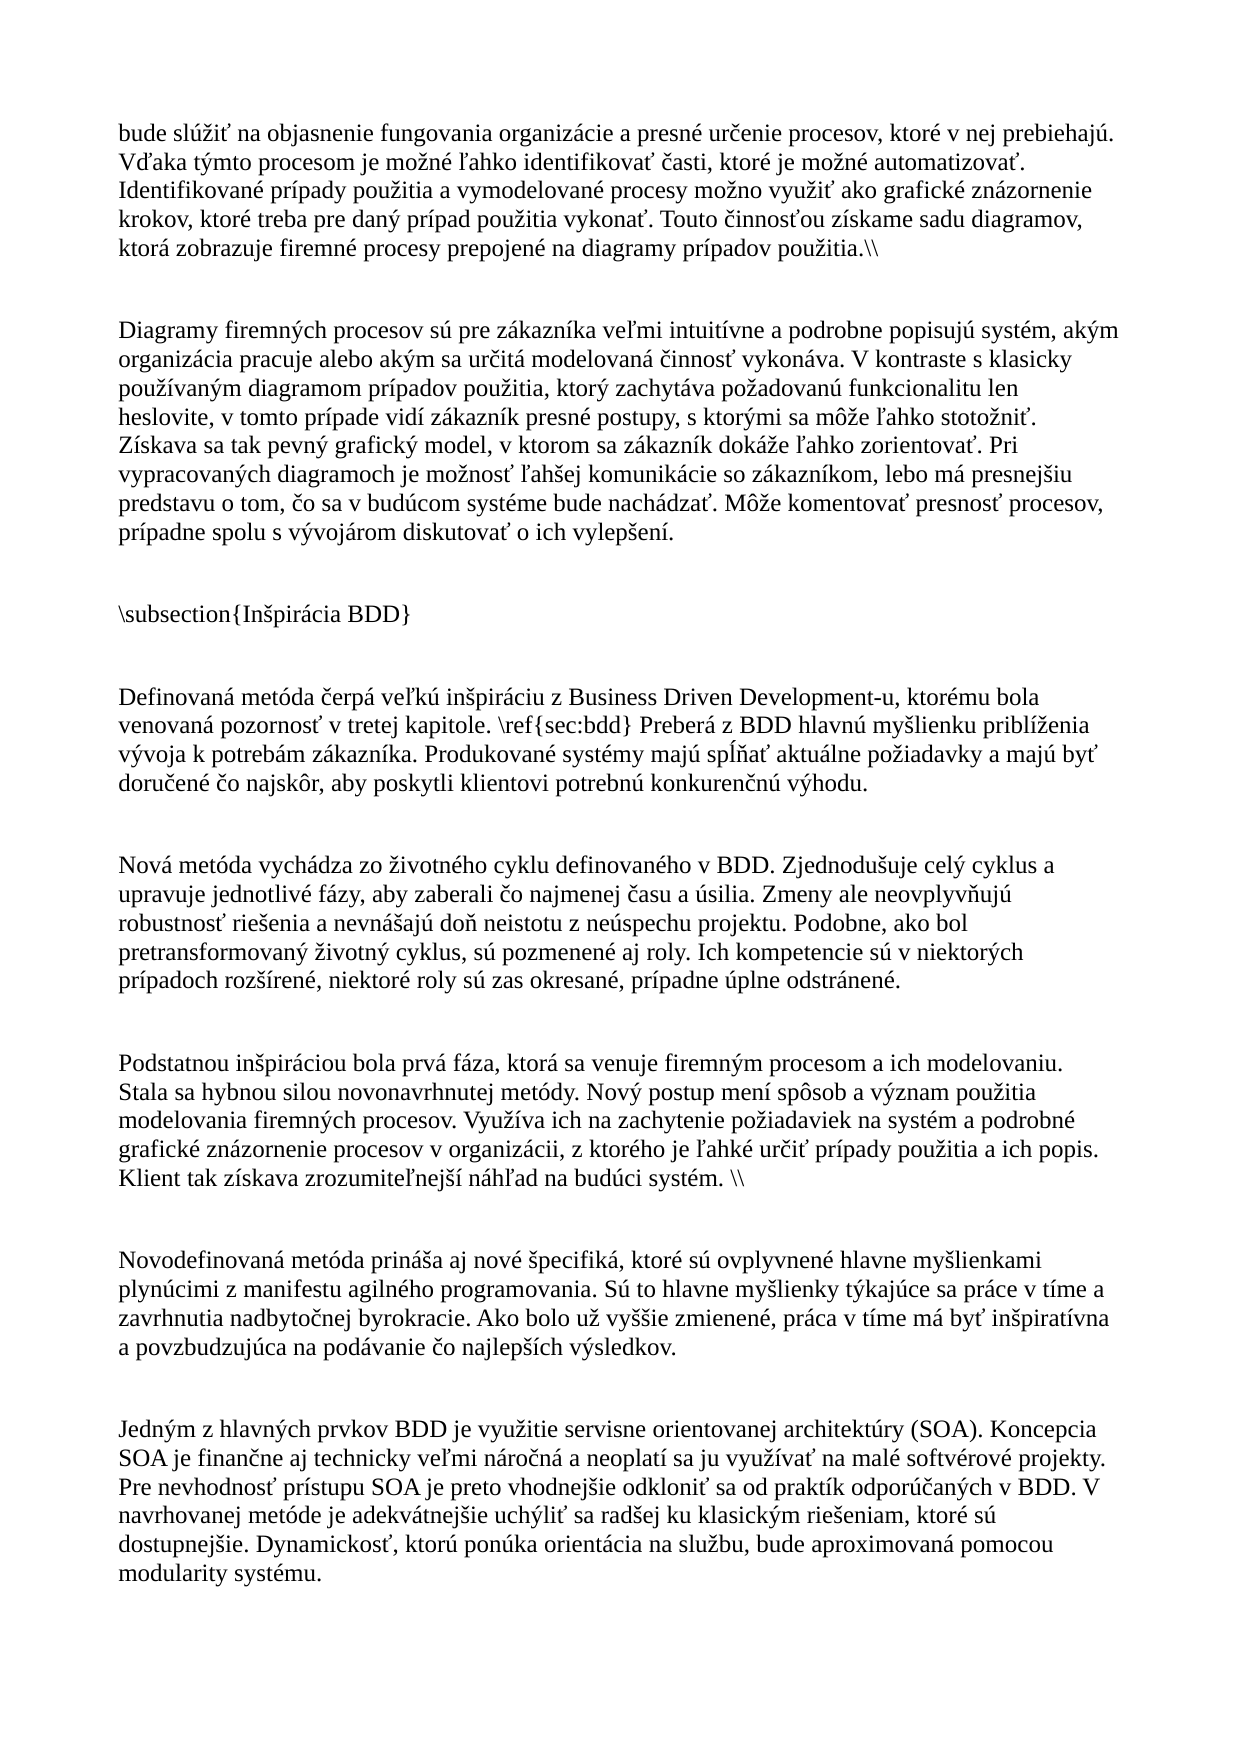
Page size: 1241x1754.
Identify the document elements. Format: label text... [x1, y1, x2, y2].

text \subsection{Inšpirácia BDD} [118, 599, 1119, 628]
text Podstatnou inšpiráciou bola prvá fáza, ktorá sa venuje firemným procesom a ich modelovaniu. Stala sa hybnou silou novonavrhnutej metódy. Nový postup mení spôsob a význam použitia modelovania firemných procesov. Využíva ich na zachytenie požiadaviek na systém a podrobné grafické znázornenie procesov v organizácii, z ktorého je ľahké určiť prípady použitia a ich popis. Klient tak získava zrozumiteľnejší náhľad na budúci systém. \\ [118, 1048, 1119, 1192]
text bude slúžiť na objasnenie fungovania organizácie a presné určenie procesov, ktoré v nej prebiehajú. Vďaka týmto procesom je možné ľahko identifikovať časti, ktoré je možné automatizovať. Identifikované prípady použitia a vymodelované procesy možno využiť ako grafické znázornenie krokov, ktoré treba pre daný prípad použitia vykonať. Touto činnosťou získame sadu diagramov, ktorá zobrazuje firemné procesy prepojené na diagramy prípadov použitia.\\ [118, 118, 1119, 262]
text Jedným z hlavných prvkov BDD je využitie servisne orientovanej architektúry (SOA). Koncepcia SOA je finančne aj technicky veľmi náročná a neoplatí sa ju využívať na malé softvérové projekty. Pre nevhodnosť prístupu SOA je preto vhodnejšie odkloniť sa od praktík odporúčaných v BDD. V navrhovanej metóde je adekvátnejšie uchýliť sa radšej ku klasickým riešeniam, ktoré sú dostupnejšie. Dynamickosť, ktorú ponúka orientácia na službu, bude aproximovaná pomocou modularity systému. [118, 1414, 1119, 1587]
text Diagramy firemných procesov sú pre zákazníka veľmi intuitívne a podrobne popisujú systém, akým organizácia pracuje alebo akým sa určitá modelovaná činnosť vykonáva. V kontraste s klasicky používaným diagramom prípadov použitia, ktorý zachytáva požadovanú funkcionalitu len heslovite, v tomto prípade vidí zákazník presné postupy, s ktorými sa môže ľahko stotožniť. Získava sa tak pevný grafický model, v ktorom sa zákazník dokáže ľahko zorientovať. Pri vypracovaných diagramoch je možnosť ľahšej komunikácie so zákazníkom, lebo má presnejšiu predstavu o tom, čo sa v budúcom systéme bude nachádzať. Môže komentovať presnosť procesov, prípadne spolu s vývojárom diskutovať o ich vylepšení. [118, 316, 1119, 546]
text Definovaná metóda čerpá veľkú inšpiráciu z Business Driven Development-u, ktorému bola venovaná pozornosť v tretej kapitole. \ref{sec:bdd} Preberá z BDD hlavnú myšlienku priblíženia vývoja k potrebám zákazníka. Produkované systémy majú spĺňať aktuálne požiadavky a majú byť doručené čo najskôr, aby poskytli klientovi potrebnú konkurenčnú výhodu. [118, 682, 1119, 797]
text Nová metóda vychádza zo životného cyklu definovaného v BDD. Zjednodušuje celý cyklus a upravuje jednotlivé fázy, aby zaberali čo najmenej času a úsilia. Zmeny ale neovplyvňujú robustnosť riešenia a nevnášajú doň neistotu z neúspechu projektu. Podobne, ako bol pretransformovaný životný cyklus, sú pozmenené aj roly. Ich kompetencie sú v niektorých prípadoch rozšírené, niektoré roly sú zas okresané, prípadne úplne odstránené. [118, 851, 1119, 994]
text Novodefinovaná metóda prináša aj nové špecifiká, ktoré sú ovplyvnené hlavne myšlienkami plynúcimi z manifestu agilného programovania. Sú to hlavne myšlienky týkajúce sa práce v tíme a zavrhnutia nadbytočnej byrokracie. Ako bolo už vyššie zmienené, práca v tíme má byť inšpiratívna a povzbudzujúca na podávanie čo najlepších výsledkov. [118, 1246, 1119, 1361]
